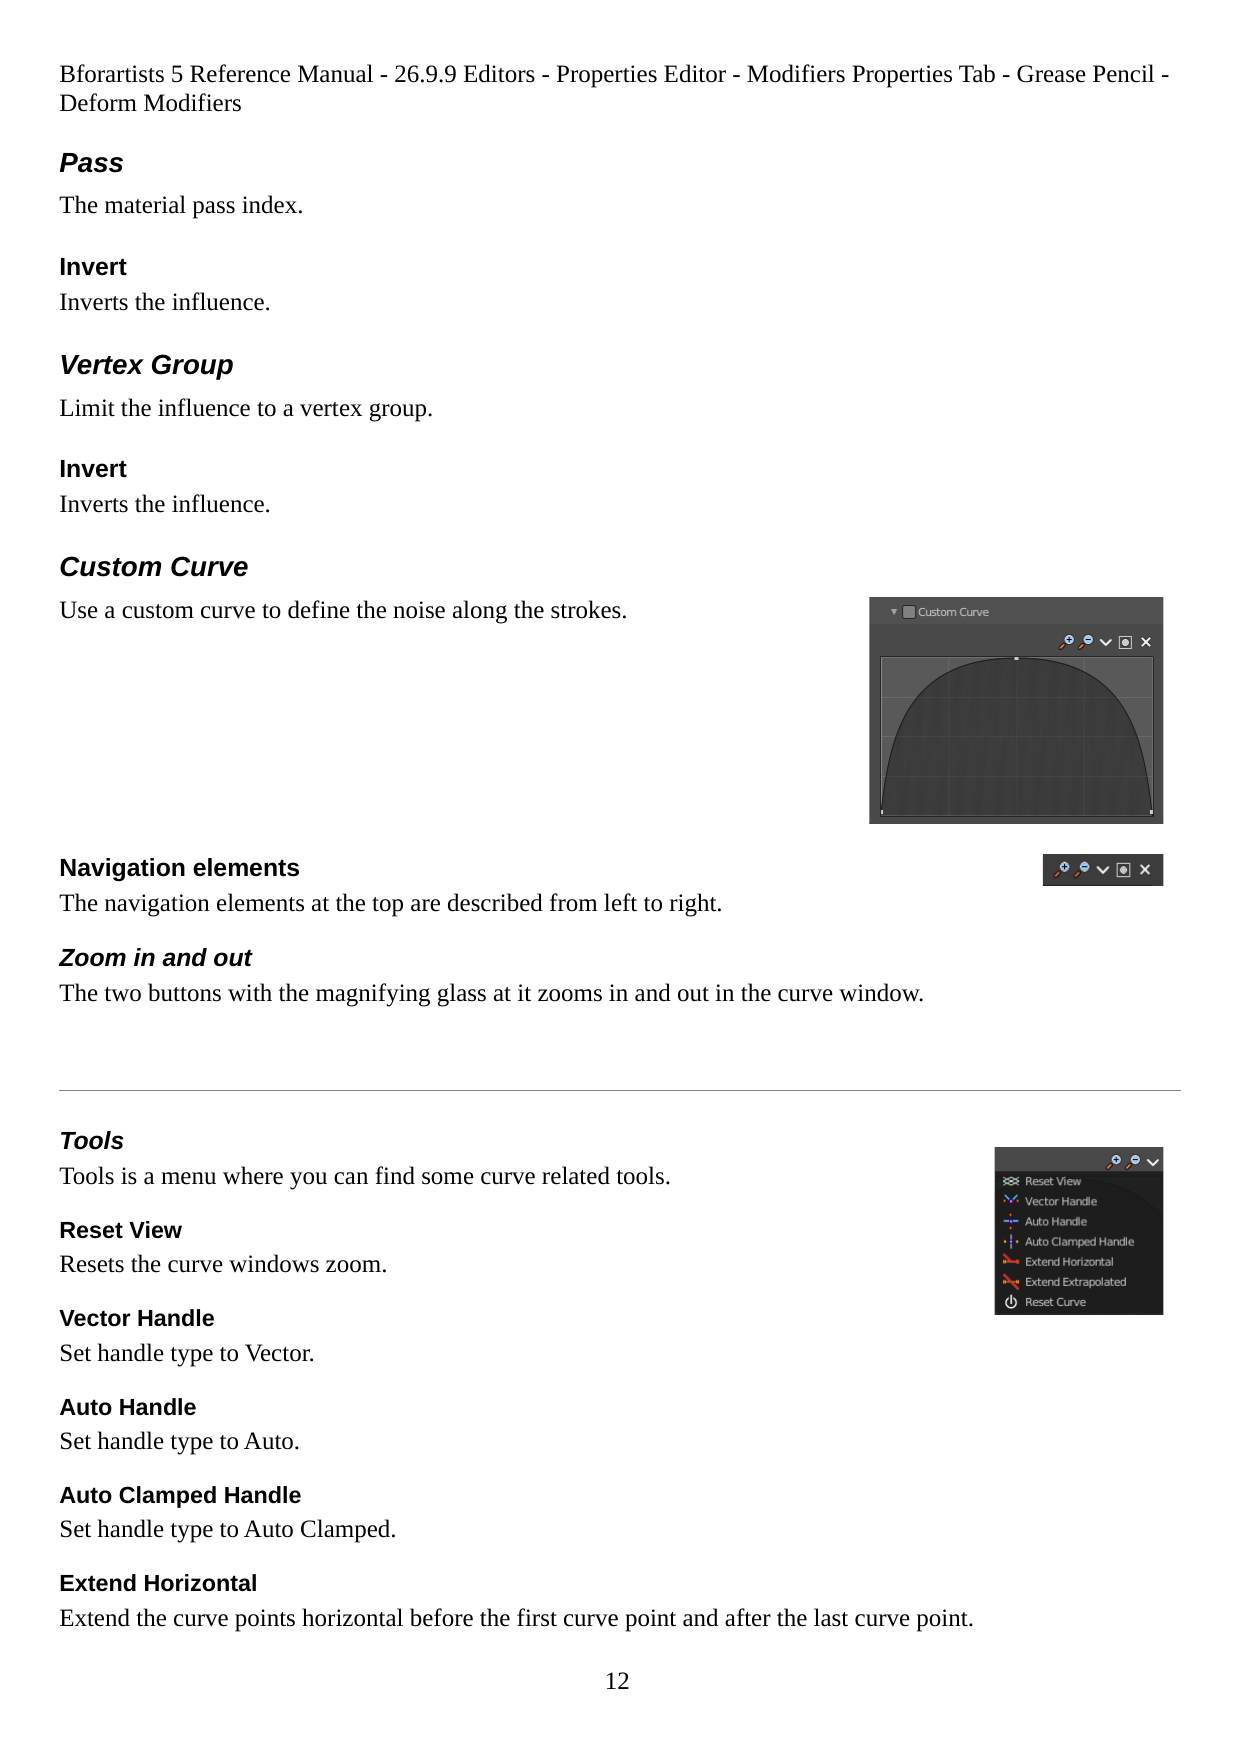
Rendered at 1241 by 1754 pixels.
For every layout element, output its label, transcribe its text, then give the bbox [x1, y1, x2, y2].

text Use a custom curve to define the noise along the strokes. [59, 595, 1181, 624]
text The material pass index. [59, 190, 1181, 219]
text The navigation elements at the top are described from left to right. [59, 888, 1181, 916]
subtitle Vector Handle [59, 1305, 1181, 1331]
subtitle Auto Handle [59, 1393, 1181, 1420]
subtitle Invert [59, 454, 1181, 483]
picture [994, 1147, 1164, 1315]
subtitle Extend Horizontal [59, 1570, 1181, 1596]
text Inverts the influence. [59, 287, 1181, 316]
text Inverts the influence. [59, 489, 1181, 518]
picture [1042, 854, 1164, 886]
text Resets the curve windows zoom. [59, 1249, 994, 1278]
subtitle Auto Clamped Handle [59, 1481, 1181, 1508]
picture [869, 597, 1164, 824]
subtitle Vertex Group [59, 348, 1181, 380]
subtitle [1164, 1216, 1181, 1243]
text Limit the influence to a vertex group. [59, 393, 1181, 421]
text Set handle type to Auto Clamped. [59, 1514, 1181, 1543]
text Extend the curve points horizontal before the first curve point and after the last curve point. [59, 1603, 1181, 1631]
text The two buttons with the magnifying glass at it zooms in and out in the curve window. [59, 978, 1181, 1006]
subtitle Invert [59, 252, 1181, 281]
subtitle Navigation elements [59, 853, 1181, 881]
text Tools is a menu where you can find some curve related tools. [59, 1161, 994, 1190]
subtitle Custom Curve [59, 551, 1181, 582]
subtitle Pass [59, 146, 1181, 178]
subtitle Tools [59, 1126, 1181, 1155]
text Set handle type to Vector. [59, 1338, 1181, 1366]
subtitle Reset View [59, 1216, 994, 1243]
text Set handle type to Auto. [59, 1426, 1181, 1455]
subtitle Zoom in and out [59, 943, 1181, 971]
